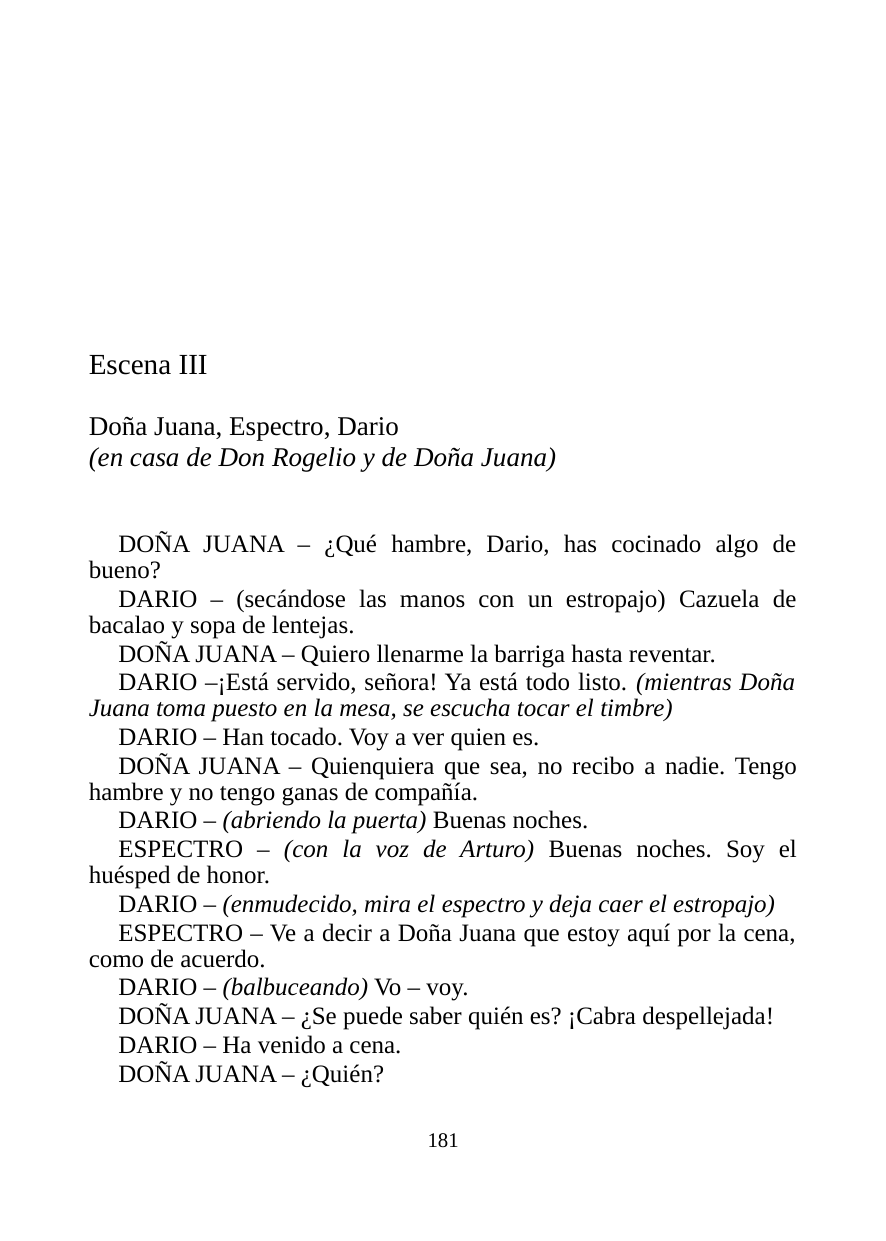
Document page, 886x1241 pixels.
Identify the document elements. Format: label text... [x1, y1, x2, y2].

text DOÑA JUANA – ¿Quién? [88, 1059, 797, 1087]
text DOÑA JUANA – Quienquiera que sea, no recibo a nadie. Tengo hambre y no tengo ganas de compañía. [88, 751, 797, 806]
text ESPECTRO – Ve a decir a Doña Juana que estoy aquí por la cena, como de acuerdo. [88, 918, 797, 972]
text DARIO –¡Está servido, señora! Ya está todo listo. (mientras Doña Juana toma puesto en la mesa, se escucha tocar el timbre) [88, 667, 797, 722]
text DARIO – (abriendo la puerta) Buenas noches. [88, 806, 797, 834]
text DOÑA JUANA – Quiero llenarme la barriga hasta reventar. [88, 639, 797, 667]
text DARIO – Han tocado. Voy a ver quien es. [88, 722, 797, 751]
text DOÑA JUANA – ¿Se puede saber quién es? ¡Cabra despellejada! [88, 1001, 797, 1030]
text DOÑA JUANA – ¿Qué hambre, Dario, has cocinado algo de bueno? [88, 529, 797, 584]
text DARIO – (secándose las manos con un estropajo) Cazuela de bacalao y sopa de lentejas. [88, 584, 797, 639]
text DARIO – (enmudecido, mira el espectro y deja caer el estropajo) [88, 889, 797, 918]
text DARIO – (balbuceando) Vo – voy. [88, 972, 797, 1001]
text ESPECTRO – (con la voz de Arturo) Buenas noches. Soy el huésped de honor. [88, 834, 797, 889]
text Doña Juana, Espectro, Dario [88, 409, 797, 441]
text (en casa de Don Rogelio y de Doña Juana) [88, 441, 797, 472]
text Escena III [88, 347, 797, 381]
text DARIO – Ha venido a cena. [88, 1030, 797, 1059]
